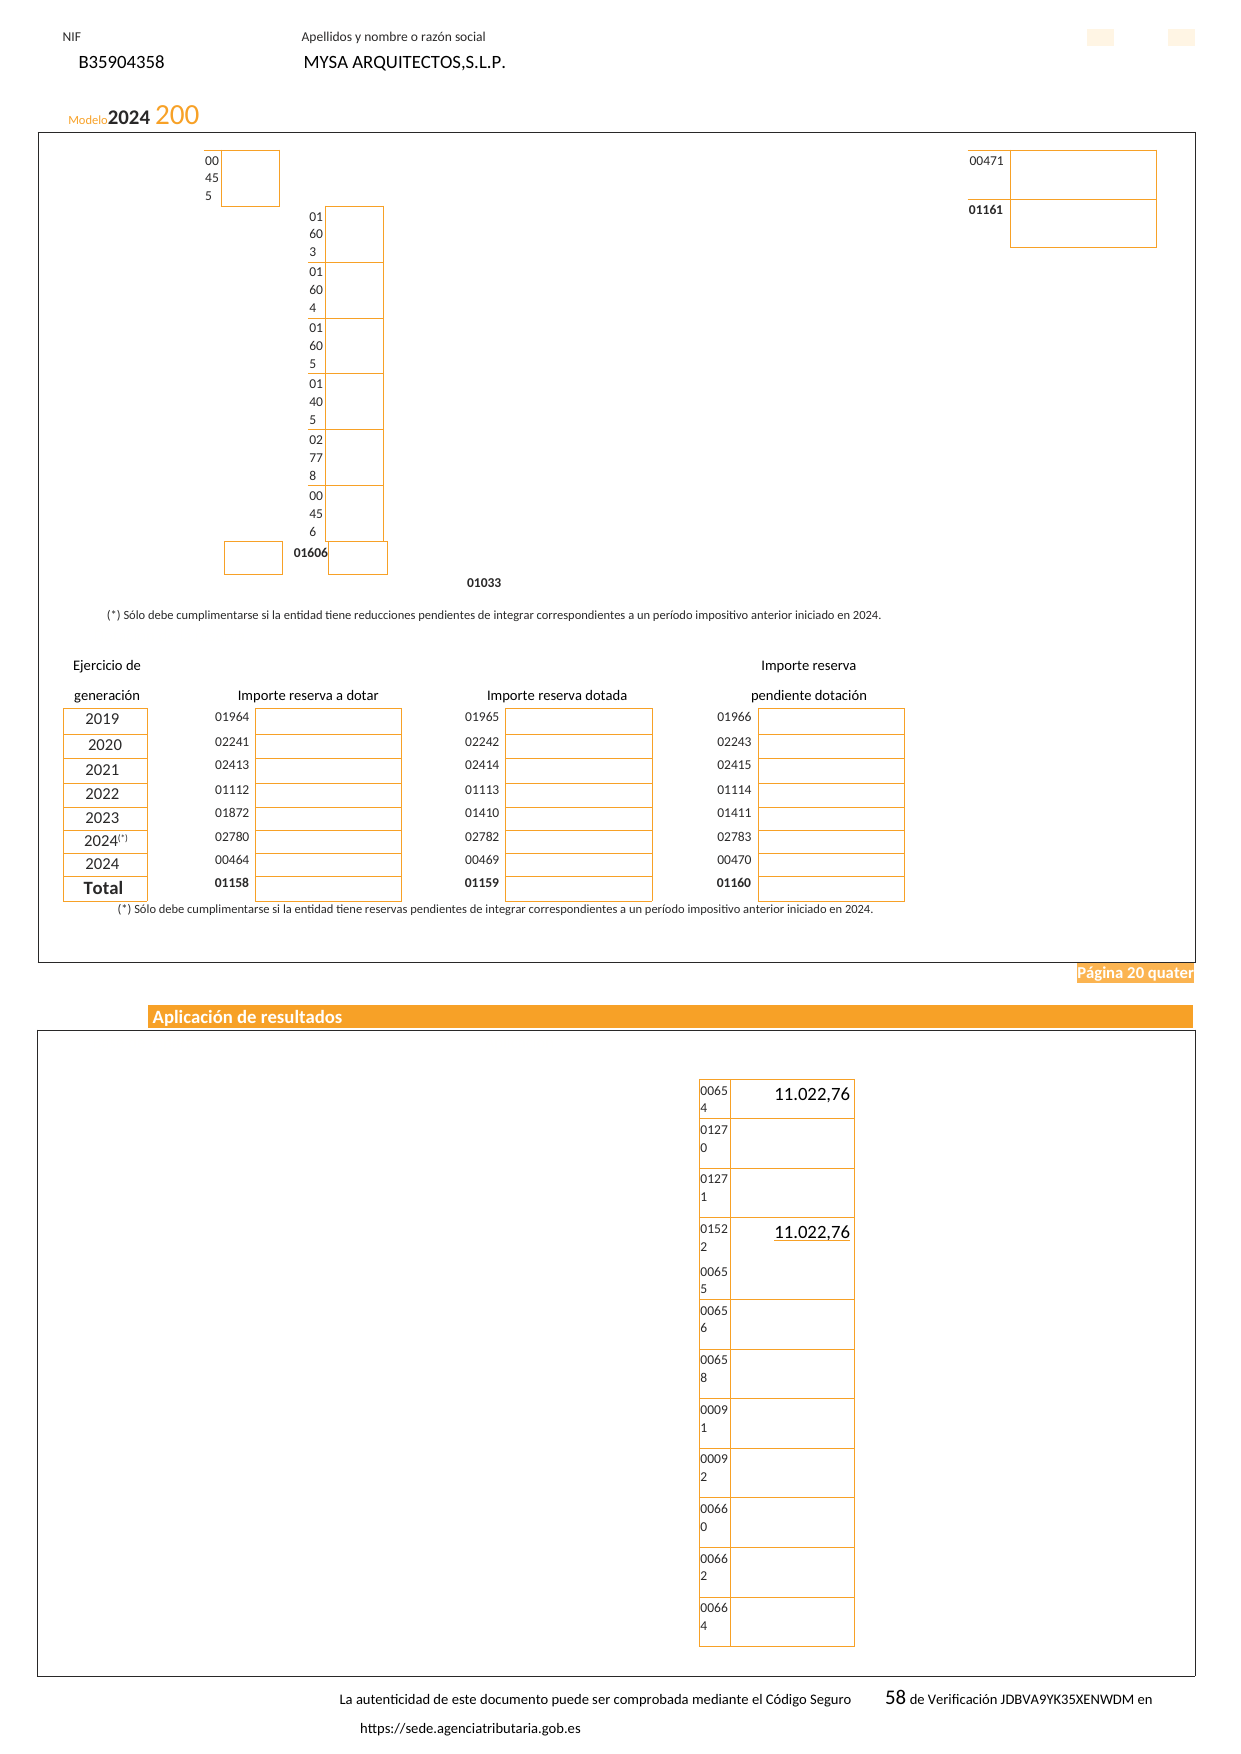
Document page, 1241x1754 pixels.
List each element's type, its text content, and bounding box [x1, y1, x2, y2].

table_cell [299, 1398, 422, 1448]
table_cell [226, 1168, 265, 1217]
table_cell 00662 [700, 1548, 730, 1596]
table_cell 00456 [308, 486, 325, 541]
table_cell [295, 1398, 299, 1448]
table_cell [731, 1548, 854, 1596]
table_cell [265, 1079, 295, 1118]
table_cell [625, 1299, 699, 1348]
table_cell [326, 374, 383, 429]
table_cell [283, 485, 308, 541]
table_cell [283, 261, 308, 317]
table_cell [426, 1079, 454, 1118]
table_header 2019 [64, 709, 147, 733]
table_cell [283, 318, 308, 373]
table_cell [759, 808, 904, 830]
table_cell [299, 1547, 422, 1596]
table_cell [299, 1299, 422, 1348]
table_cell [265, 1596, 295, 1646]
table_cell [256, 759, 401, 783]
table_cell [124, 261, 179, 317]
table_cell [60, 1079, 226, 1118]
table_cell [124, 373, 179, 429]
table_header 01033 (*) Sólo debe cumplimentarse si la entidad tiene reducciones pendientes de integrar correspondientes a un período impositivo anterior iniciado en 2024. Ejercicio de Importe reserva generación Importe reserva a dotar Importe reserva dotada pendiente dotación (*) Sólo debe cumplimentarse si la entidad tiene reservas pendientes de integrar correspondientes a un período impositivo anterior iniciado en 2024. [39, 133, 956, 962]
table_cell [422, 1497, 426, 1547]
table_cell [124, 150, 179, 206]
table_cell 2023 [64, 808, 147, 830]
table_cell [265, 1497, 295, 1547]
table_cell [256, 735, 401, 758]
table_cell [60, 1168, 226, 1217]
table_cell [326, 263, 383, 317]
table_cell [179, 150, 203, 206]
table_cell [226, 1299, 265, 1348]
table_cell [625, 1168, 699, 1217]
table_cell [422, 1217, 426, 1299]
table_cell [179, 373, 203, 429]
table_cell [226, 1596, 265, 1646]
table_cell [422, 1448, 426, 1497]
table_cell [124, 485, 179, 541]
table_cell [384, 485, 388, 541]
table_cell [299, 1448, 422, 1497]
table_cell 2024 [64, 854, 147, 876]
table_header [759, 709, 904, 733]
table_cell [625, 1217, 699, 1299]
table_cell [384, 373, 388, 429]
table_cell [731, 1598, 854, 1646]
table_cell [224, 261, 279, 317]
table_cell [506, 735, 652, 758]
table_cell [384, 429, 388, 485]
table_cell [506, 784, 652, 807]
table_cell 00455 [204, 151, 221, 206]
table_cell [384, 206, 388, 261]
table_cell [226, 1398, 265, 1448]
table_cell [265, 1448, 295, 1497]
table_cell [422, 1299, 426, 1348]
table_cell 01161 [968, 200, 1010, 247]
table_cell [299, 1168, 422, 1217]
table_cell [50, 261, 82, 317]
table_cell Total [64, 877, 147, 901]
table_cell 01271 [700, 1169, 730, 1217]
table_cell [759, 831, 904, 853]
table_cell [295, 1448, 299, 1497]
table_cell [226, 1547, 265, 1596]
table_cell [226, 1118, 265, 1167]
table_cell 01270 [700, 1119, 730, 1167]
table_cell [295, 1497, 299, 1547]
table_cell [265, 1118, 295, 1167]
table_cell [82, 485, 124, 541]
table_cell [426, 1547, 454, 1596]
table_header 01966 02243 02415 01114 01411 02783 00470 01160 [653, 708, 758, 901]
table_header [956, 133, 1195, 962]
table_cell 01603 [308, 206, 325, 261]
table_cell [625, 1448, 699, 1497]
table_cell [60, 1118, 226, 1167]
table_cell 01522 00655 [700, 1218, 730, 1299]
table_cell [82, 373, 124, 429]
table_cell [422, 1398, 426, 1448]
table_cell [204, 429, 221, 485]
table_header [38, 1031, 1195, 1676]
table_cell [82, 150, 124, 206]
table_cell [299, 1497, 422, 1547]
table_cell [384, 261, 388, 317]
table_cell [299, 1349, 422, 1398]
table_cell [422, 1547, 426, 1596]
table_cell [625, 1547, 699, 1596]
table_header 01964 02241 02413 01112 01872 02780 00464 01158 [148, 708, 255, 901]
table_cell [50, 485, 82, 541]
table_cell [283, 150, 308, 206]
table_cell [295, 1118, 299, 1167]
table_cell [454, 1596, 624, 1646]
table_cell [50, 318, 82, 373]
table_cell [731, 1119, 854, 1167]
table_cell [60, 1217, 226, 1299]
table_cell [454, 1448, 624, 1497]
table_cell [295, 1596, 299, 1646]
table_cell [326, 486, 383, 541]
table_cell [426, 1398, 454, 1448]
table_cell [625, 1079, 699, 1118]
table_cell [82, 261, 124, 317]
table_cell [625, 1596, 699, 1646]
table_header Base de reparto [60, 1031, 226, 1079]
table_cell [226, 1497, 265, 1547]
table_header [226, 1031, 454, 1079]
table_cell [283, 373, 308, 429]
table_cell [179, 429, 203, 485]
table_cell [384, 150, 388, 206]
table_header [699, 1031, 730, 1079]
table_cell [731, 1498, 854, 1547]
table_cell [256, 808, 401, 830]
table_cell [60, 1497, 226, 1547]
table_cell 2022 [64, 784, 147, 807]
table_cell [295, 1168, 299, 1217]
table_cell [224, 429, 279, 485]
table_cell [759, 877, 904, 901]
table_cell [50, 373, 82, 429]
table_cell [422, 1118, 426, 1167]
table_cell [454, 1299, 624, 1348]
table_cell 00658 [700, 1350, 730, 1398]
table_cell [731, 1350, 854, 1398]
table_cell [60, 1299, 226, 1348]
table_cell [226, 1448, 265, 1497]
table_cell [759, 784, 904, 807]
table_cell [326, 207, 383, 261]
table_cell [426, 1118, 454, 1167]
table_cell [731, 1169, 854, 1217]
table_cell [731, 1300, 854, 1348]
table_cell 11.022,76 [731, 1218, 854, 1299]
table_cell [625, 1349, 699, 1398]
table_cell [454, 1217, 624, 1299]
table_cell [454, 1497, 624, 1547]
table_cell 00656 [700, 1300, 730, 1348]
table_cell [265, 1168, 295, 1217]
table_cell [295, 1299, 299, 1348]
table_cell [625, 1118, 699, 1167]
table_cell 00660 [700, 1498, 730, 1547]
table_cell [179, 206, 203, 261]
table_header 01965 02242 02414 01113 01410 02782 00469 01159 [402, 708, 505, 901]
table_cell [265, 1299, 295, 1348]
table_cell [60, 1547, 226, 1596]
table_cell [225, 542, 282, 574]
table_cell 00471 [968, 151, 1010, 198]
table_cell [179, 485, 203, 541]
table_cell [204, 318, 221, 373]
table_cell [124, 206, 179, 261]
table_cell 00654 [700, 1080, 730, 1118]
table_cell [1011, 200, 1156, 247]
table_cell [1011, 151, 1156, 198]
table_cell 00091 [700, 1399, 730, 1448]
table_cell [224, 373, 279, 429]
table_cell [326, 319, 383, 373]
table_cell [60, 1448, 226, 1497]
table_cell [759, 854, 904, 876]
table_cell [204, 261, 221, 317]
table_cell [295, 1349, 299, 1398]
table_cell [204, 373, 221, 429]
table_header Aplicación [454, 1031, 624, 1079]
table_cell 2024(*) [64, 831, 147, 853]
table_cell [50, 206, 82, 261]
table_cell [506, 759, 652, 783]
table_cell [283, 206, 308, 261]
table_cell [224, 318, 279, 373]
table_cell [256, 784, 401, 807]
table_cell [384, 318, 388, 373]
table_cell [124, 318, 179, 373]
table_cell [179, 541, 203, 574]
table_cell 00664 [700, 1598, 730, 1646]
table_cell [224, 485, 279, 541]
table_cell 02778 [308, 430, 325, 485]
table_cell [50, 541, 82, 574]
table_header Dotación de la reserva [61, 624, 354, 648]
table_cell [422, 1079, 426, 1118]
table_cell [426, 1448, 454, 1497]
table_cell [759, 735, 904, 758]
table_cell [454, 1168, 624, 1217]
table_cell [454, 1547, 624, 1596]
table_cell [426, 1299, 454, 1348]
table_cell [50, 429, 82, 485]
table_cell [204, 206, 221, 261]
table_cell [82, 206, 124, 261]
table_cell [326, 430, 383, 485]
table_cell [265, 1547, 295, 1596]
table_cell [506, 808, 652, 830]
table_cell [731, 1449, 854, 1497]
table_cell [454, 1398, 624, 1448]
text Aplicación de resultados [148, 1005, 1193, 1028]
table_cell 2021 [64, 759, 147, 783]
table_cell [454, 1079, 624, 1118]
table_cell [82, 541, 124, 574]
table_cell 01606 [283, 541, 328, 574]
table_cell [454, 1349, 624, 1398]
table_cell [295, 1217, 299, 1299]
table_cell [204, 485, 221, 541]
table_cell [759, 759, 904, 783]
table_cell [60, 1596, 226, 1646]
table_cell [625, 1497, 699, 1547]
table_cell [329, 150, 384, 206]
table_cell [426, 1596, 454, 1646]
table_cell [226, 1349, 265, 1398]
table_cell [222, 151, 279, 206]
table_cell [295, 1547, 299, 1596]
table_cell [60, 1398, 226, 1448]
table_cell [50, 150, 82, 206]
table_cell [329, 542, 387, 574]
table_cell [506, 854, 652, 876]
table_cell [422, 1596, 426, 1646]
table_cell [426, 1168, 454, 1217]
table_header [506, 709, 652, 733]
table_cell [179, 318, 203, 373]
table_cell [256, 877, 401, 901]
table_cell [426, 1217, 454, 1299]
table_cell [426, 1497, 454, 1547]
table_cell [179, 261, 203, 317]
text Página 20 quater [58, 963, 1194, 983]
table_cell 01405 [308, 374, 325, 429]
table_cell [625, 1398, 699, 1448]
table_cell 2020 [64, 735, 147, 758]
table_cell [82, 429, 124, 485]
table_cell [308, 150, 325, 206]
table_cell [299, 1596, 422, 1646]
table_cell [299, 1118, 422, 1167]
table_header [256, 709, 401, 733]
table_cell [283, 429, 308, 485]
table_header [730, 1031, 854, 1079]
table_cell [226, 1079, 265, 1118]
table_cell [299, 1217, 422, 1299]
table_cell 01605 [308, 319, 325, 373]
table_cell [226, 1217, 265, 1299]
table_cell [265, 1217, 295, 1299]
table_cell [256, 831, 401, 853]
table_cell [506, 877, 652, 901]
table_header [625, 1031, 699, 1079]
table_cell [422, 1349, 426, 1398]
table_cell [295, 1079, 299, 1118]
table_cell [204, 541, 221, 574]
table_cell [299, 1079, 422, 1118]
table_cell [256, 854, 401, 876]
table_cell [224, 207, 279, 261]
table_cell [422, 1168, 426, 1217]
table_cell [426, 1349, 454, 1398]
table_cell [265, 1398, 295, 1448]
table_cell [731, 1399, 854, 1448]
table_cell [124, 429, 179, 485]
table_cell [454, 1118, 624, 1167]
table_cell 11.022,76 [731, 1080, 854, 1118]
table_cell [506, 831, 652, 853]
table_cell [265, 1349, 295, 1398]
table_cell [124, 541, 179, 574]
table_cell [82, 318, 124, 373]
table_cell 00092 [700, 1449, 730, 1497]
table_cell [60, 1349, 226, 1398]
table_cell 01604 [308, 263, 325, 317]
